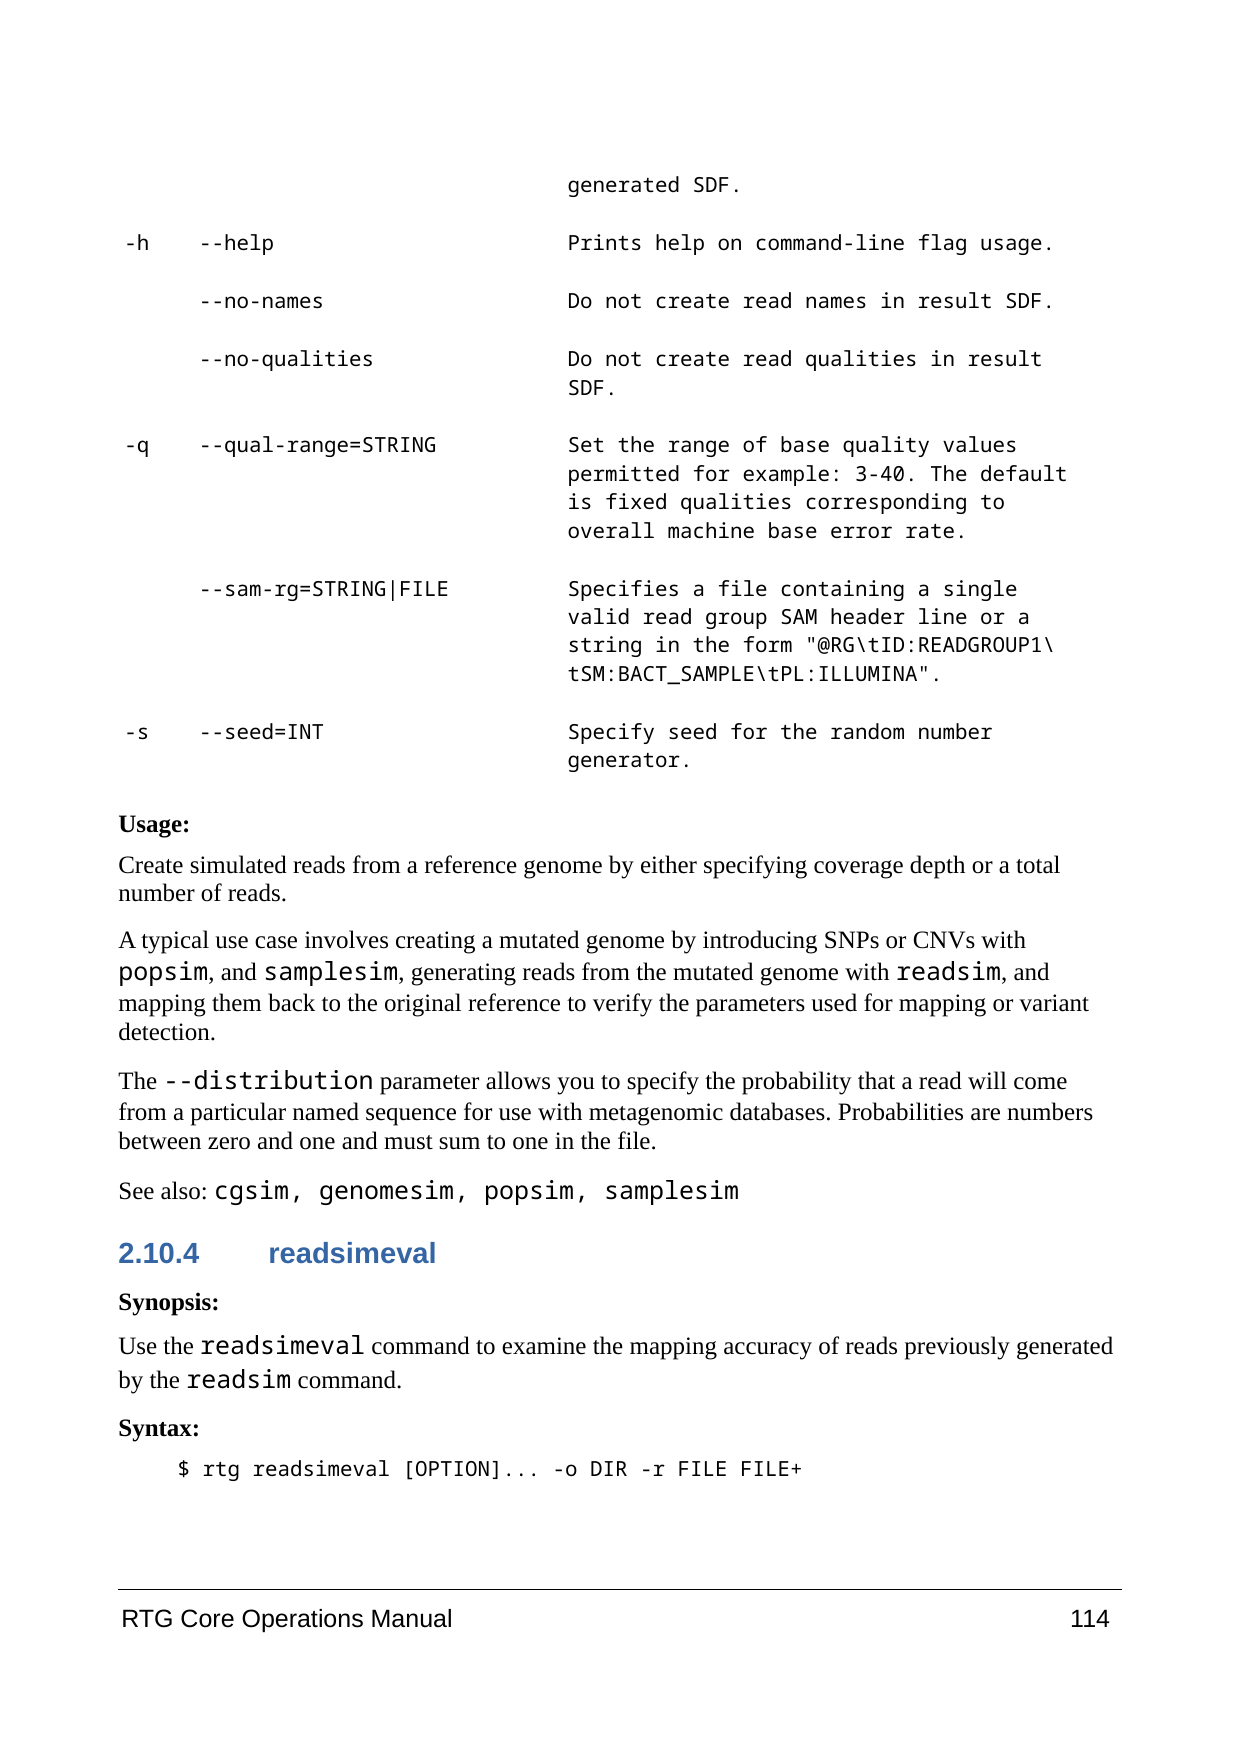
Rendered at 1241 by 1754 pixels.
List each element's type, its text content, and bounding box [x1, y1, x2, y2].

table_cell --sam-rg=STRING|FILE [193, 562, 561, 705]
table_cell -s [118, 705, 193, 792]
table_cell Specify seed for the random number generator. [561, 705, 1093, 792]
table_cell Set the range of base quality values permitted for example: 3-40. The default is fixed qualities corresponding to overall machine base error rate. [561, 419, 1093, 562]
table_cell --no-names [193, 275, 561, 332]
text $ rtg readsimeval [OPTION]... -o DIR -r FILE FILE+ [177, 1454, 1122, 1482]
table_cell [118, 333, 193, 419]
table_cell --help [193, 217, 561, 274]
table_header [193, 159, 561, 217]
text Use the readsimeval command to examine the mapping accuracy of reads previously generated by the readsim command. [118, 1328, 1122, 1396]
table_cell Prints help on command-line flag usage. [561, 217, 1093, 274]
text The --distribution parameter allows you to specify the probability that a read will come from a particular named sequence for use with metagenomic databases. Probabilities are numbers between zero and one and must sum to one in the file. [118, 1063, 1122, 1154]
subtitle Usage: [118, 809, 1122, 838]
text Create simulated reads from a reference genome by either specifying coverage depth or a total number of reads. [118, 850, 1122, 907]
subtitle Syntax: [118, 1413, 1122, 1442]
table_cell Do not create read names in result SDF. [561, 275, 1093, 332]
table_cell -q [118, 419, 193, 562]
table_cell [118, 275, 193, 332]
table_cell [118, 562, 193, 705]
text See also: cgsim, genomesim, popsim, samplesim [118, 1172, 1122, 1206]
table_cell --seed=INT [193, 705, 561, 792]
subtitle Synopsis: [118, 1287, 1122, 1316]
table_cell -h [118, 217, 193, 274]
table_cell Specifies a file containing a single valid read group SAM header line or a string in the form "@RG\tID:READGROUP1\tSM:BACT_SAMPLE\tPL:ILLUMINA". [561, 562, 1093, 705]
table_cell --qual-range=STRING [193, 419, 561, 562]
subtitle readsimeval [118, 1236, 1122, 1269]
table_cell --no-qualities [193, 333, 561, 419]
table_header generated SDF. [561, 159, 1093, 217]
table_cell Do not create read qualities in result SDF. [561, 333, 1093, 419]
table_header [118, 159, 193, 217]
text A typical use case involves creating a mutated genome by introducing SNPs or CNVs with popsim, and samplesim, generating reads from the mutated genome with readsim, and mapping them back to the original reference to verify the parameters used for mapping or variant detection. [118, 925, 1122, 1045]
